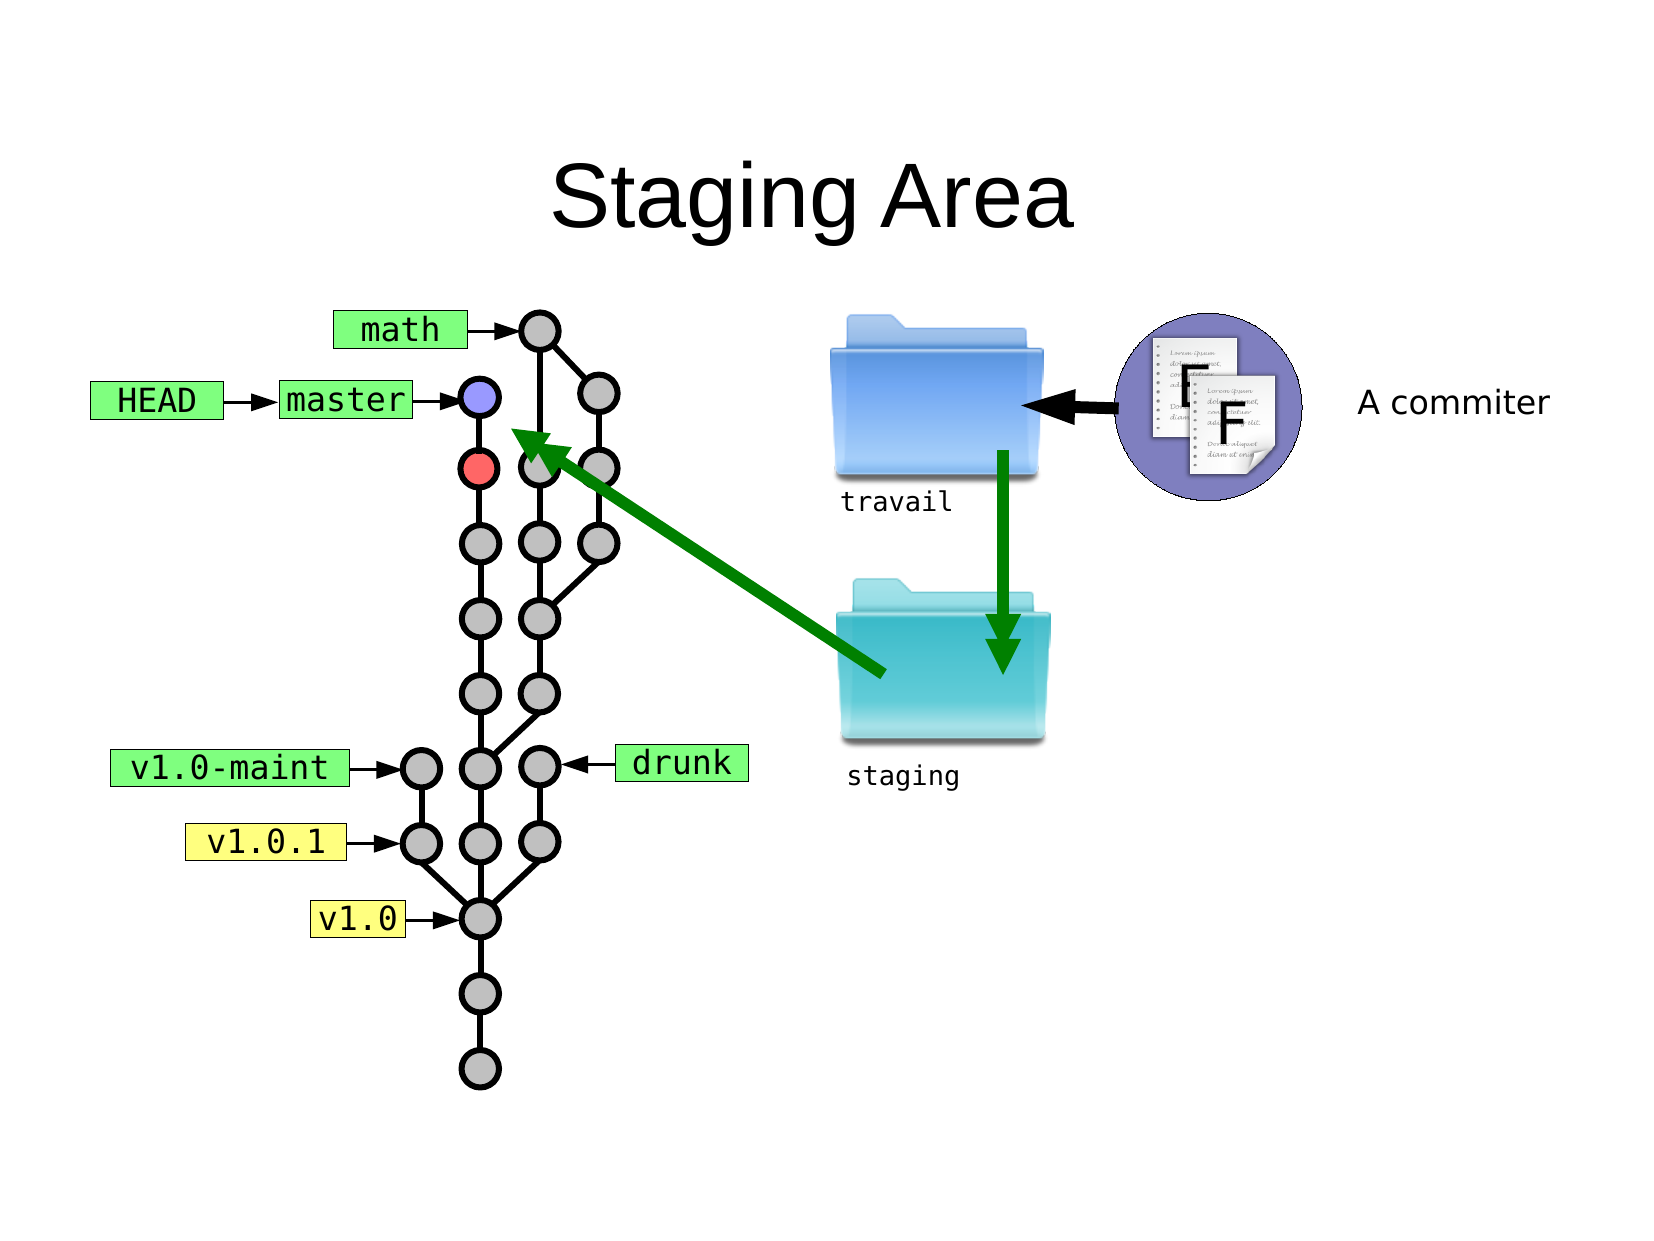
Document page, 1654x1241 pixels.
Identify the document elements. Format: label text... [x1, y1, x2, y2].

text_box [580, 374, 618, 412]
text_box [402, 825, 441, 863]
text_box [521, 747, 559, 786]
text_box math [333, 310, 468, 349]
text_box A commiter [1342, 376, 1566, 430]
text_box [520, 675, 559, 713]
text_box [580, 524, 618, 562]
picture [1138, 330, 1289, 482]
text_box v1.0.1 [185, 823, 347, 861]
text_box HEAD [90, 381, 224, 420]
text_box staging [831, 752, 976, 799]
text_box [460, 378, 499, 416]
text_box [520, 455, 559, 486]
text_box [1114, 345, 1265, 501]
text_box [1154, 313, 1303, 455]
text_box [521, 312, 559, 350]
text_box [461, 750, 500, 788]
text_box [461, 525, 500, 563]
text_box [520, 600, 559, 638]
text_box v1.0-maint [110, 749, 350, 787]
text_box [460, 450, 498, 488]
picture [830, 291, 1044, 505]
picture [836, 565, 1051, 779]
text_box [461, 975, 500, 1013]
text_box v1.0 [310, 900, 406, 938]
text_box [461, 675, 500, 713]
text_box [461, 825, 500, 863]
text_box travail [825, 478, 969, 526]
text_box [461, 1050, 500, 1088]
text_box [580, 449, 618, 485]
text_box [461, 600, 500, 638]
text_box [402, 750, 441, 788]
text_box [521, 823, 559, 861]
text_box [461, 900, 500, 938]
text_box drunk [615, 744, 749, 782]
text_box master [279, 380, 413, 419]
text_box [520, 523, 559, 561]
title Staging Area [118, 112, 1506, 281]
